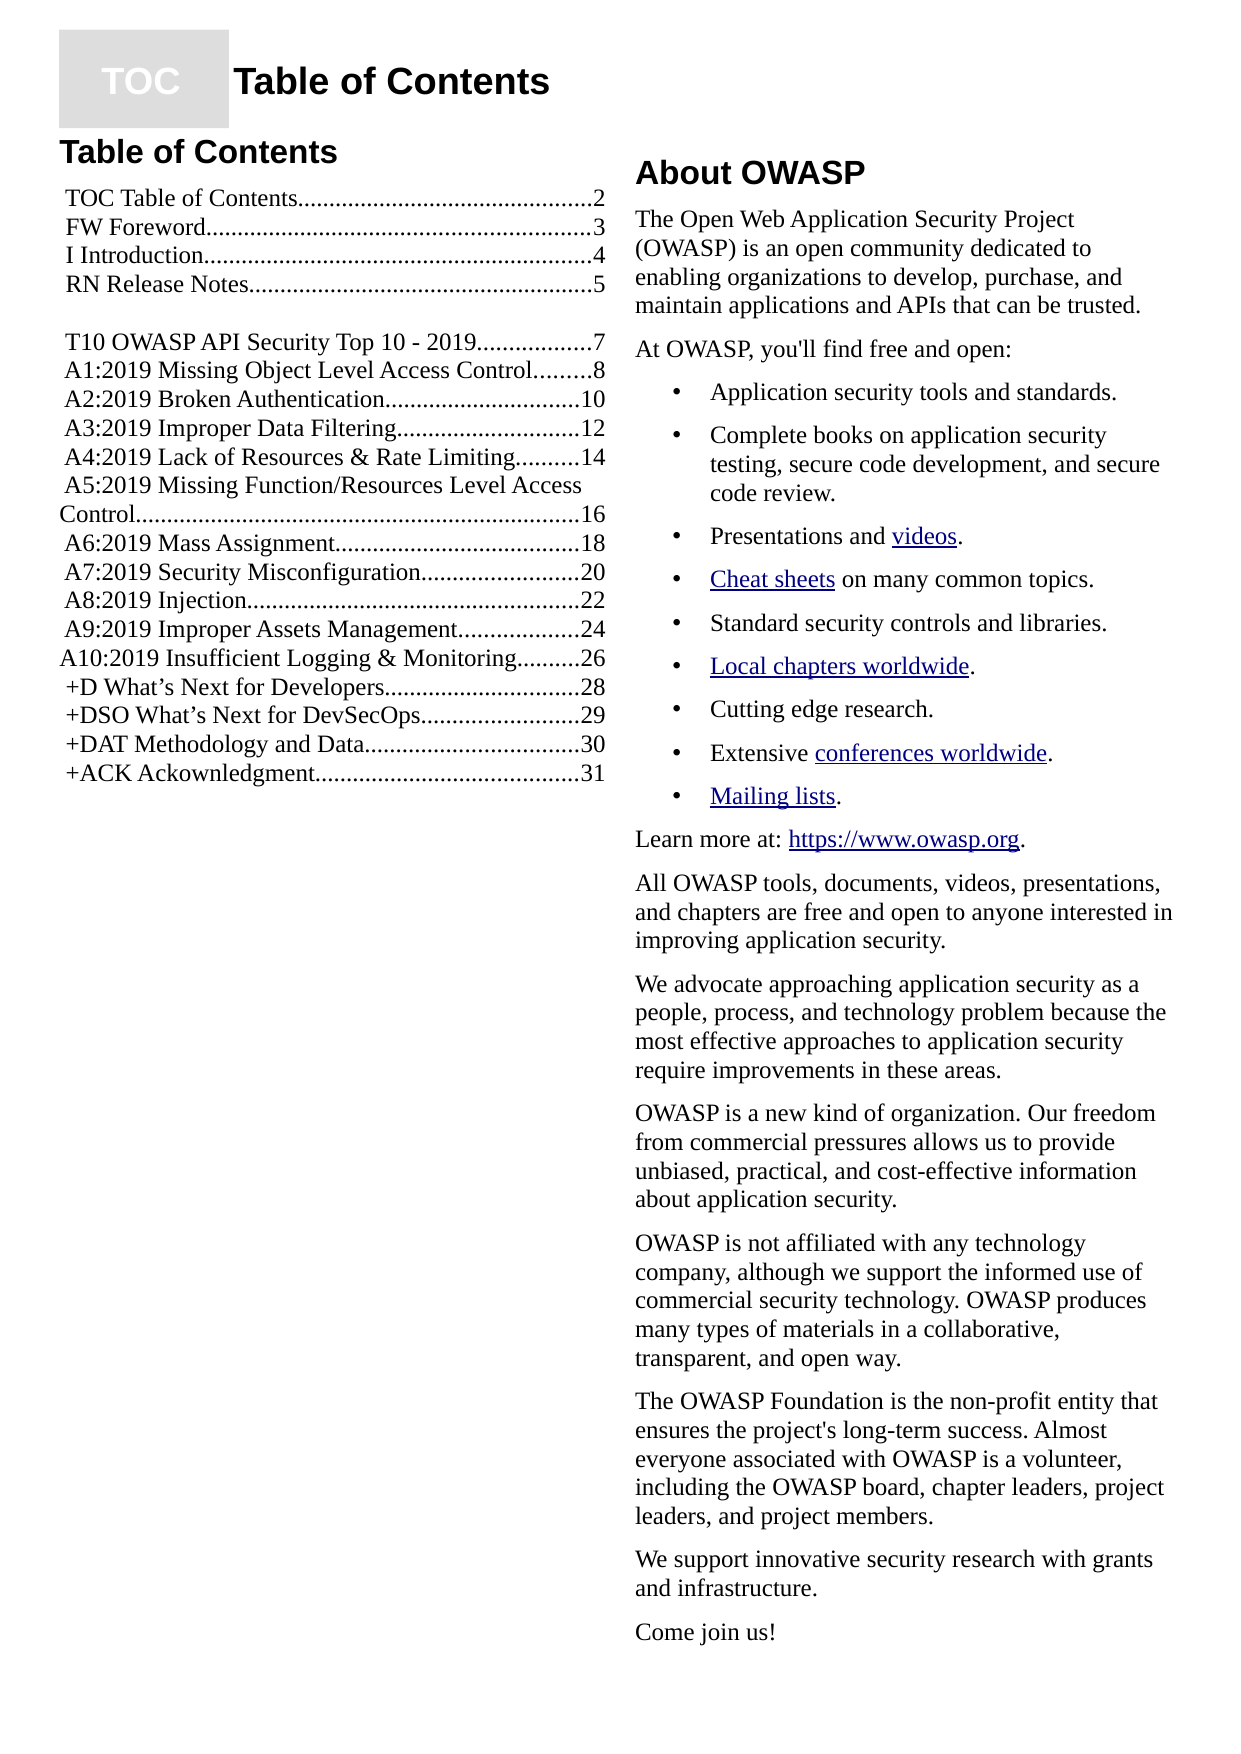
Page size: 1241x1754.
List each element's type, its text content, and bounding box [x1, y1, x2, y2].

text OWASP is a new kind of organization. Our freedom from commercial pressures allows us to provide unbiased, practical, and cost-effective information about application security. [635, 1098, 1181, 1213]
text +DAT Methodology and Data 30 [59, 729, 605, 758]
text T10 OWASP API Security Top 10 - 2019 7 [59, 327, 605, 356]
list Mailing lists. [672, 781, 1181, 810]
list Complete books on application security testing, secure code development, and secure code review. [672, 420, 1181, 507]
list Extensive conferences worldwide. [672, 738, 1181, 767]
text RN Release Notes 5 [59, 269, 605, 298]
text A7:2019 Security Misconfiguration 20 [59, 557, 605, 586]
subtitle About OWASP [635, 153, 1181, 192]
list Application security tools and standards. [672, 377, 1181, 406]
text FW Foreword 3 [59, 212, 605, 241]
list Local chapters worldwide. [672, 651, 1181, 680]
text TOC Table of Contents 2 [59, 183, 605, 212]
text A3:2019 Improper Data Filtering 12 [59, 413, 605, 442]
text At OWASP, you'll find free and open: [635, 334, 1181, 362]
text Learn more at: https://www.owasp.org. [635, 824, 1181, 853]
text A8:2019 Injection 22 [59, 586, 605, 614]
text The Open Web Application Security Project (OWASP) is an open community dedicated to enabling organizations to develop, purchase, and maintain applications and APIs that can be trusted. [635, 204, 1181, 319]
text +DSO What’s Next for DevSecOps 29 [59, 701, 605, 729]
text I Introduction 4 [59, 241, 605, 269]
list Cutting edge research. [672, 694, 1181, 723]
list Cheat sheets on many common topics. [672, 564, 1181, 593]
text A1:2019 Missing Object Level Access Control 8 [59, 356, 605, 384]
list Presentations and videos. [672, 521, 1181, 550]
text All OWASP tools, documents, videos, presentations, and chapters are free and open to anyone interested in improving application security. [635, 868, 1181, 954]
text A2:2019 Broken Authentication 10 [59, 384, 605, 413]
text +D What’s Next for Developers 28 [59, 672, 605, 701]
text We advocate approaching application security as a people, process, and technology problem because the most effective approaches to application security require improvements in these areas. [635, 969, 1181, 1084]
text A4:2019 Lack of Resources & Rate Limiting 14 [59, 442, 605, 471]
list Standard security controls and libraries. [672, 608, 1181, 637]
text A5:2019 Missing Function/Resources Level Access Control 16 [59, 471, 605, 528]
text OWASP is not affiliated with any technology company, although we support the informed use of commercial security technology. OWASP produces many types of materials in a collaborative, transparent, and open way. [635, 1228, 1181, 1372]
text We support innovative security research with grants and infrastructure. [635, 1544, 1181, 1602]
text A10:2019 Insufficient Logging & Monitoring 26 [59, 643, 605, 672]
text A6:2019 Mass Assignment 18 [59, 528, 605, 557]
text +ACK Ackownledgment 31 [59, 758, 605, 787]
text A9:2019 Improper Assets Management 24 [59, 614, 605, 643]
text The OWASP Foundation is the non-profit entity that ensures the project's long-term success. Almost everyone associated with OWASP is a volunteer, including the OWASP board, chapter leaders, project leaders, and project members. [635, 1386, 1181, 1530]
text Come join us! [635, 1617, 1181, 1645]
subtitle Table of Contents [59, 132, 605, 171]
